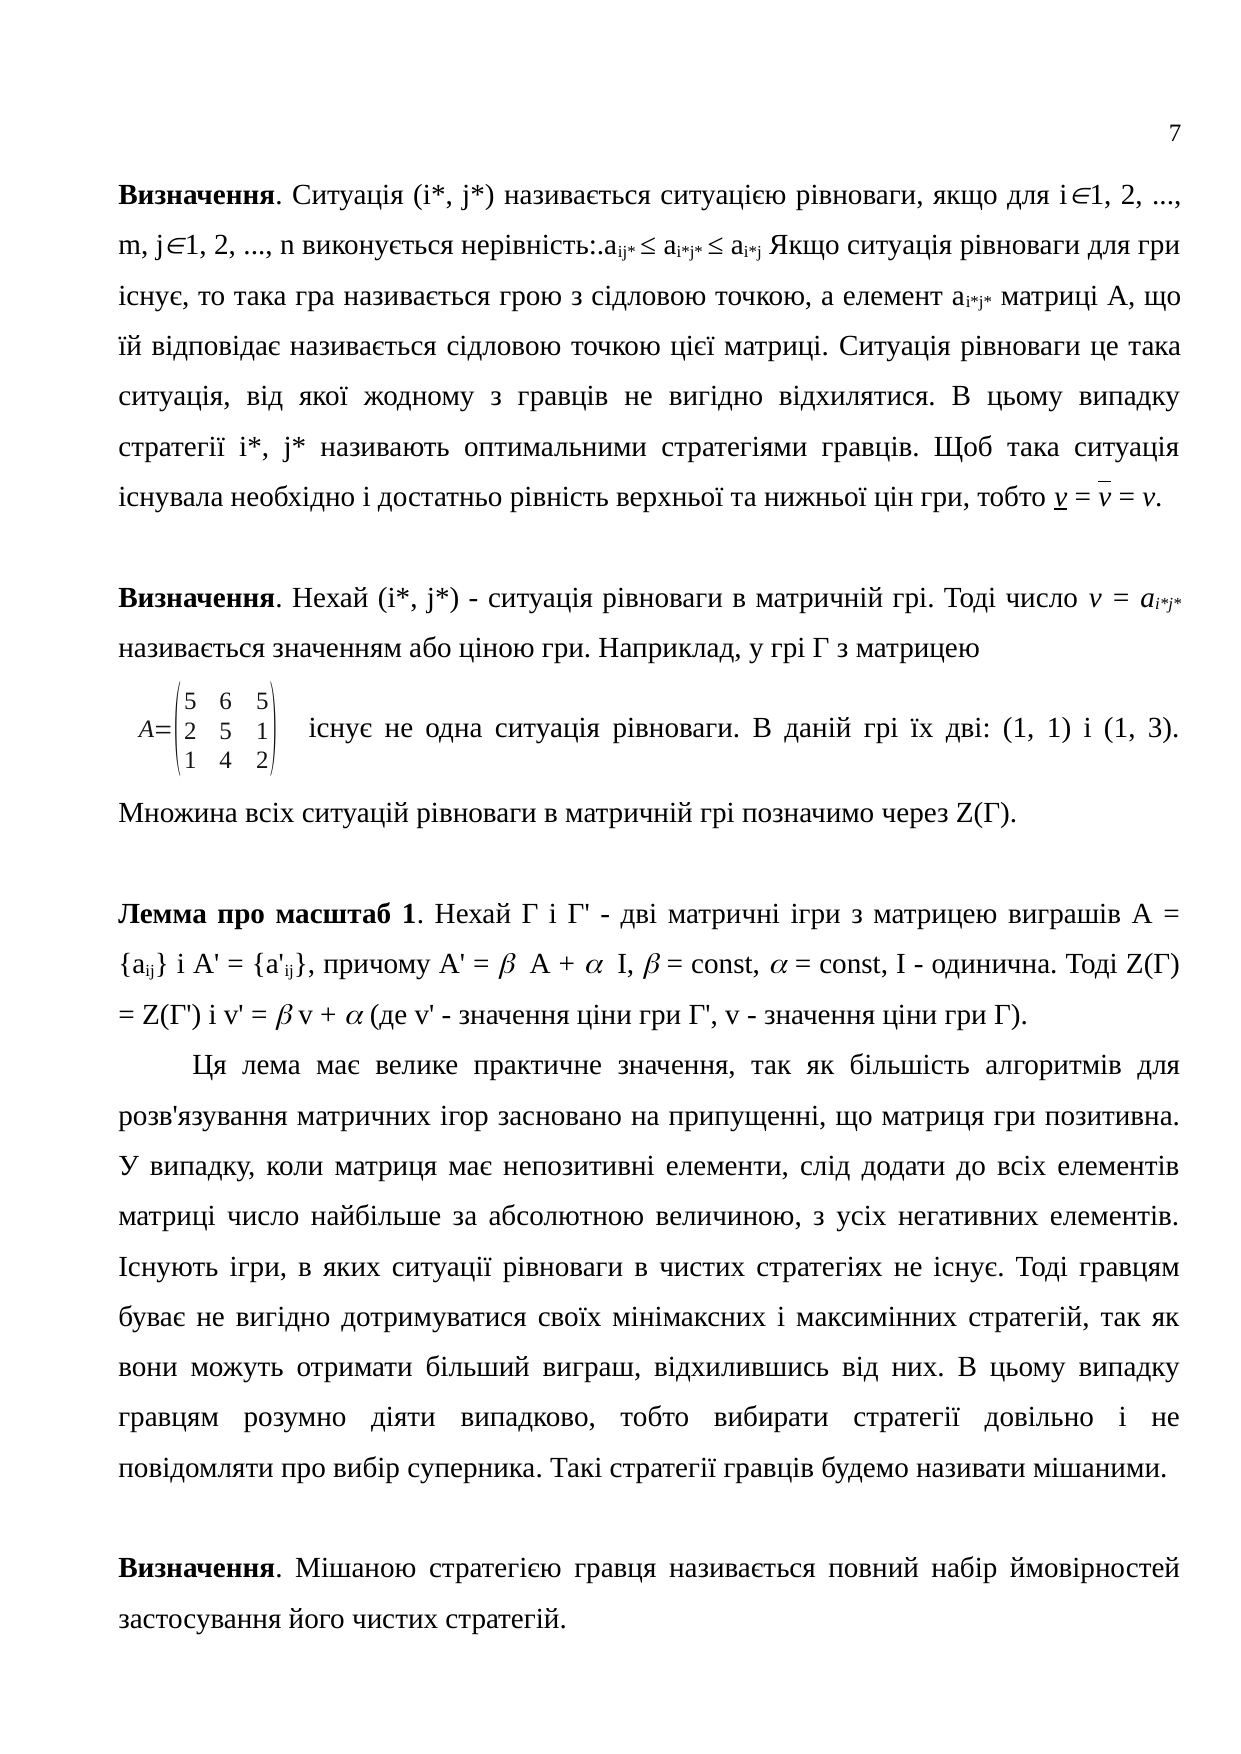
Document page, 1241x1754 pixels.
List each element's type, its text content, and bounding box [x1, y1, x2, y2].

text Визначення. Ситуація (i*, j*) називається ситуацією рівноваги, якщо для iÎ1, 2, ..., m, jÎ1, 2, ..., n виконується нерівність:.aij* ≤ ai*j* ≤ ai*j Якщо ситуація рівноваги для гри існує, то така гра називається грою з сідловою точкою, а елемент ai*j* матриці А, що їй відповідає називається сідловою точкою цієї матриці. Ситуація рівноваги це така ситуація, від якої жодному з гравців не вигідно відхилятися. В цьому випадку стратегії i*, j* називають оптимальними стратегіями гравців. Щоб така ситуація існувала необхідно і достатньо рівність верхньої та нижньої цін гри, тобто v = v = v. [118, 177, 1181, 513]
text Визначення. Нехай (i*, j*) - ситуація рівноваги в матричній грі. Тоді число v = ai*j* називається значенням або ціною гри. Наприклад, у грі Г з матрицею [118, 580, 1181, 664]
text існує не одна ситуація рівноваги. В даній грі їх дві: (1, 1) і (1, 3). Множина всіх ситуацій рівноваги в матричній грі позначимо через Z(Г). [118, 680, 1181, 829]
text Визначення. Мішаною стратегією гравця називається повний набір ймовірностей застосування його чистих стратегій. [118, 1551, 1181, 1634]
text Лемма про масштаб 1. Нехай Г і Г' - дві матричні ігри з матрицею виграшів А = {aij} і A' = {a'ij}, причому А' = b А + a І, b = const, a = const, І - одинична. Тоді Z(Г) = Z(Г') і v' = b v + a (де v' - значення ціни гри Г', v - значення ціни гри Г). [118, 896, 1181, 1031]
text Ця лема має велике практичне значення, так як більшість алгоритмів для розв'язування матричних ігор засновано на припущенні, що матриця гри позитивна. У випадку, коли матриця має непозитивні елементи, слід додати до всіх елементів матриці число найбільше за абсолютною величиною, з усіх негативних елементів. Існують ігри, в яких ситуації рівноваги в чистих стратегіях не існує. Тоді гравцям буває не вигідно дотримуватися своїх мінімаксних і максимінних стратегій, так як вони можуть отримати більший виграш, відхилившись від них. В цьому випадку гравцям розумно діяти випадково, тобто вибирати стратегії довільно і не повідомляти про вибір суперника. Такі стратегії гравців будемо називати мішаними. [118, 1047, 1181, 1483]
